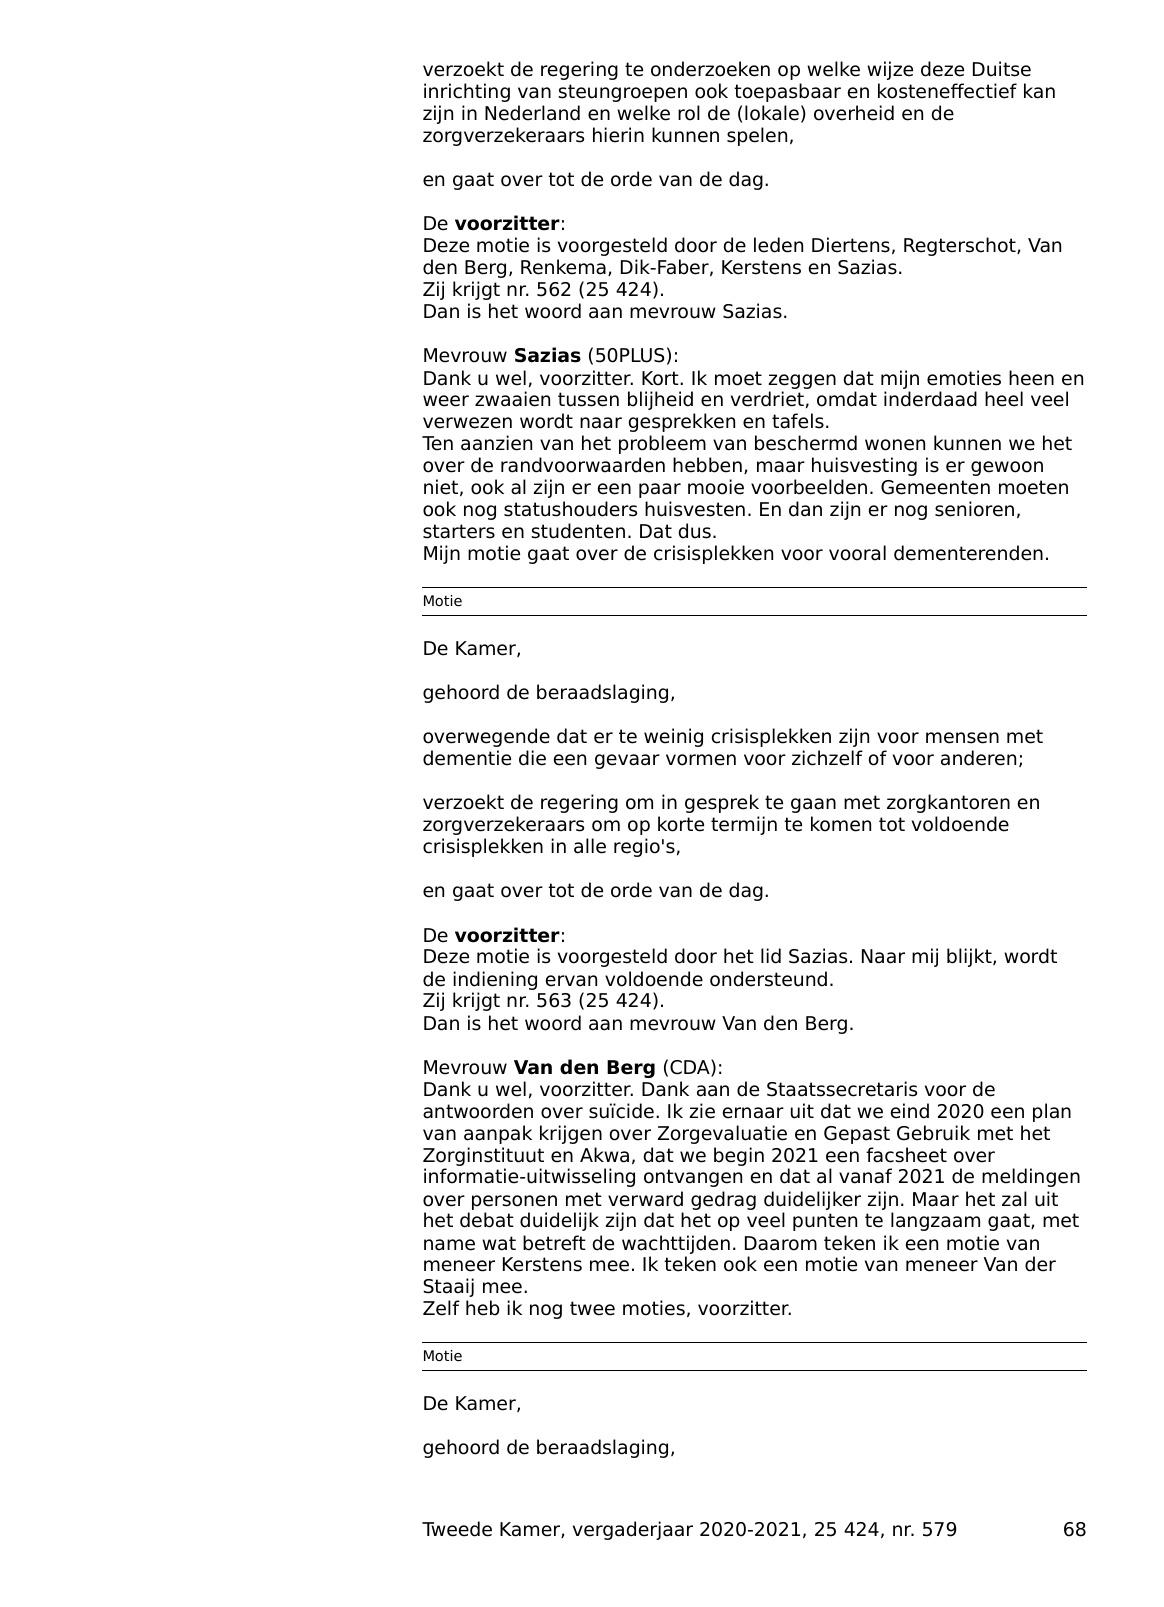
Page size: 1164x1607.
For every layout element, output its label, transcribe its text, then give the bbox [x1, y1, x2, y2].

text Deze motie is voorgesteld door het lid Sazias. Naar mij blijkt, wordt de indiening ervan voldoende ondersteund. [422, 946, 1087, 990]
text Mijn motie gaat over de crisisplekken voor vooral dementerenden. [422, 543, 1087, 565]
text gehoord de beraadslaging, [422, 682, 1087, 704]
text Zij krijgt nr. 563 (25 424). [422, 990, 1087, 1012]
text en gaat over tot de orde van de dag. [422, 169, 1087, 191]
text Ten aanzien van het probleem van beschermd wonen kunnen we het over de randvoorwaarden hebben, maar huisvesting is er gewoon niet, ook al zijn er een paar mooie voorbeelden. Gemeenten moeten ook nog statushouders huisvesten. En dan zijn er nog senioren, starters en studenten. Dat dus. [422, 433, 1087, 543]
text en gaat over tot de orde van de dag. [422, 880, 1087, 902]
text De Kamer, [422, 1393, 1087, 1415]
text Zij krijgt nr. 562 (25 424). [422, 279, 1087, 301]
text Deze motie is voorgesteld door de leden Diertens, Regterschot, Van den Berg, Renkema, Dik-Faber, Kerstens en Sazias. [422, 235, 1087, 279]
text Mevrouw Van den Berg (CDA): [422, 1057, 1087, 1078]
text De Kamer, [422, 638, 1087, 660]
text Dan is het woord aan mevrouw Van den Berg. [422, 1012, 1087, 1034]
text Zelf heb ik nog twee moties, voorzitter. [422, 1298, 1087, 1320]
text De voorzitter: [422, 213, 1087, 235]
text overwegende dat er te weinig crisisplekken zijn voor mensen met dementie die een gevaar vormen voor zichzelf of voor anderen; [422, 726, 1087, 770]
text gehoord de beraadslaging, [422, 1437, 1087, 1459]
table_header Motie [422, 1343, 1087, 1369]
text Dank u wel, voorzitter. Dank aan de Staatssecretaris voor de antwoorden over suïcide. Ik zie ernaar uit dat we eind 2020 een plan van aanpak krijgen over Zorgevaluatie en Gepast Gebruik met het Zorginstituut en Akwa, dat we begin 2021 een facsheet over informatie-uitwisseling ontvangen en dat al vanaf 2021 de meldingen over personen met verward gedrag duidelijker zijn. Maar het zal uit het debat duidelijk zijn dat het op veel punten te langzaam gaat, met name wat betreft de wachttijden. Daarom teken ik een motie van meneer Kerstens mee. Ik teken ook een motie van meneer Van der Staaij mee. [422, 1078, 1087, 1298]
text Dank u wel, voorzitter. Kort. Ik moet zeggen dat mijn emoties heen en weer zwaaien tussen blijheid en verdriet, omdat inderdaad heel veel verwezen wordt naar gesprekken en tafels. [422, 367, 1087, 433]
text verzoekt de regering om in gesprek te gaan met zorgkantoren en zorgverzekeraars om op korte termijn te komen tot voldoende crisisplekken in alle regio's, [422, 792, 1087, 858]
table_header Motie [422, 588, 1087, 614]
text verzoekt de regering te onderzoeken op welke wijze deze Duitse inrichting van steungroepen ook toepasbaar en kosteneffectief kan zijn in Nederland en welke rol de (lokale) overheid en de zorgverzekeraars hierin kunnen spelen, [422, 59, 1087, 147]
text Mevrouw Sazias (50PLUS): [422, 345, 1087, 367]
text Dan is het woord aan mevrouw Sazias. [422, 301, 1087, 323]
text De voorzitter: [422, 924, 1087, 946]
